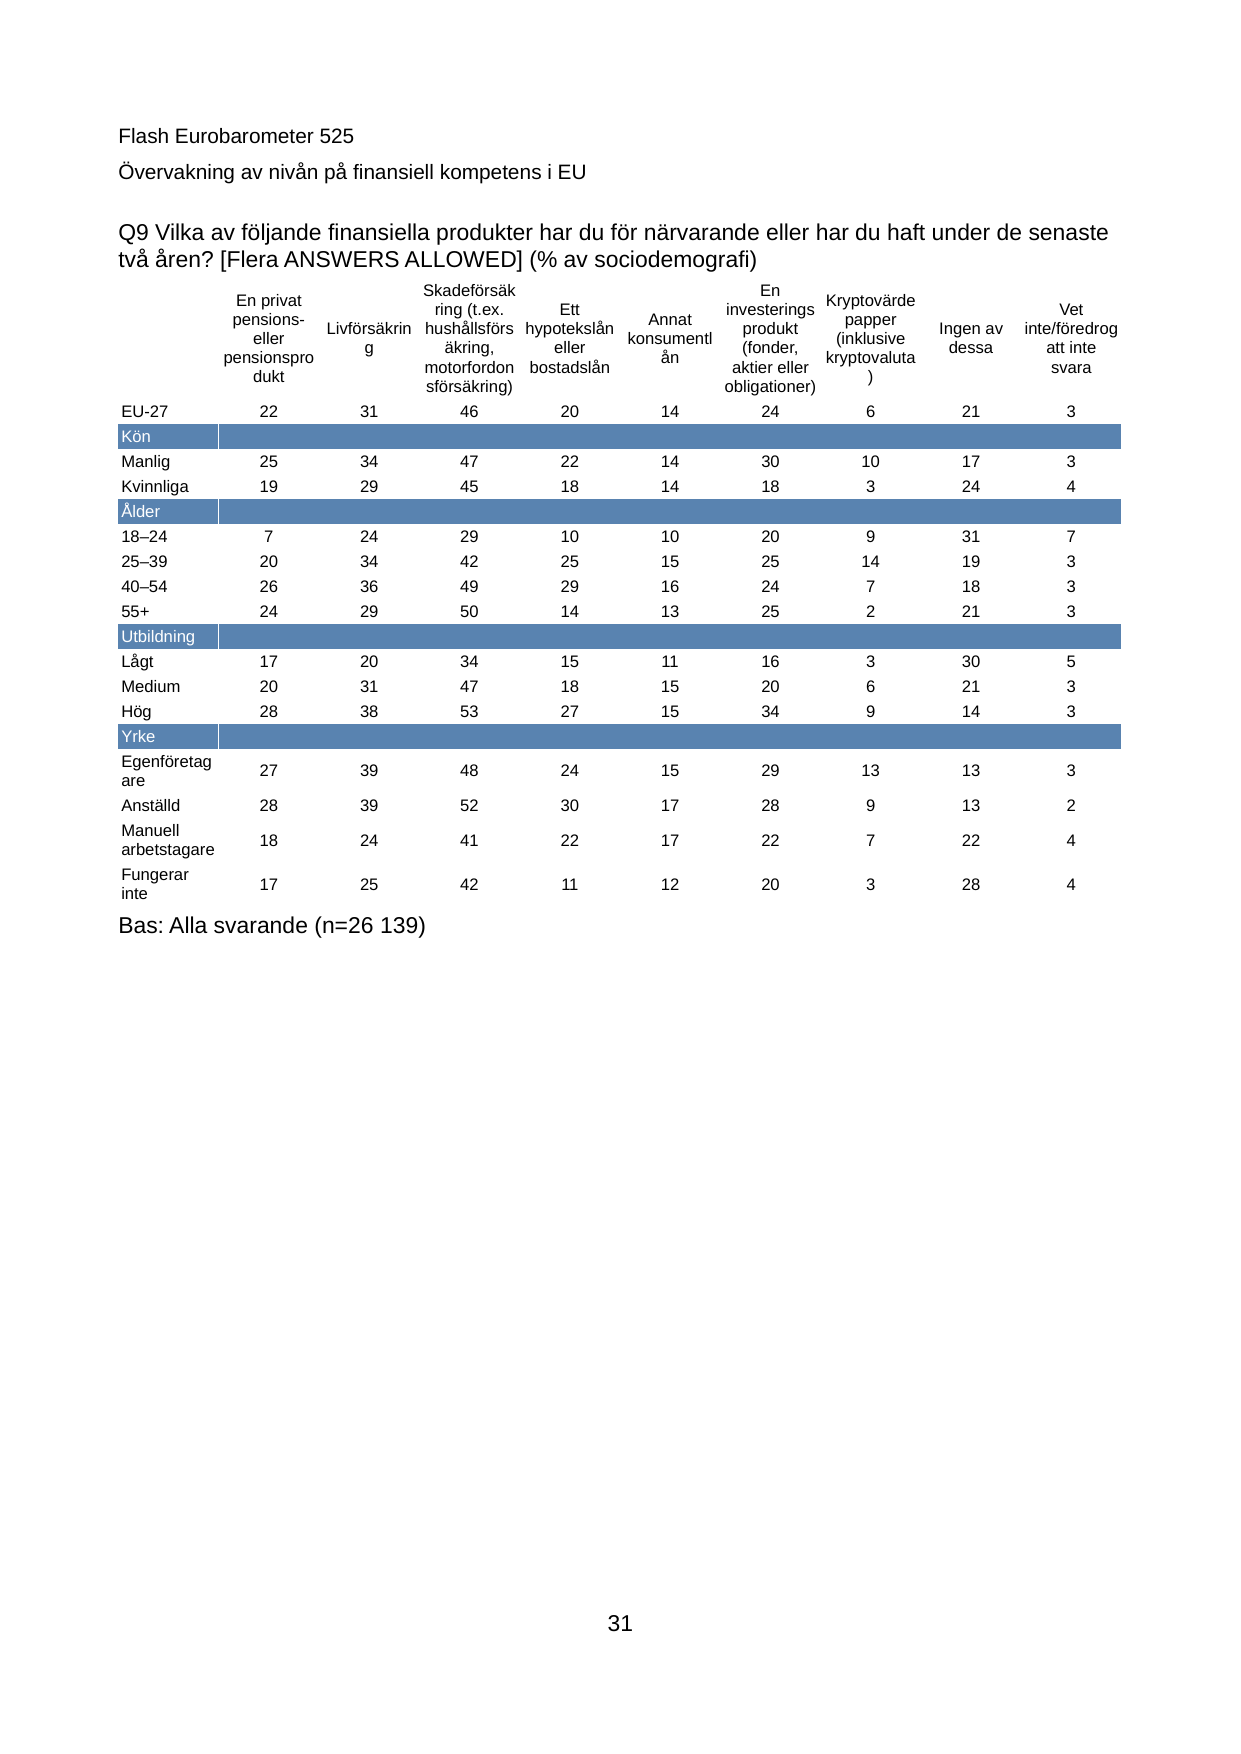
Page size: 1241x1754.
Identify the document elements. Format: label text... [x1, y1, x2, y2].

table_cell 11 [519, 862, 620, 906]
table_cell 24 [720, 574, 820, 599]
table_cell 31 [319, 674, 419, 699]
table_cell Manuell arbetstagare [118, 818, 218, 862]
table_cell 21 [921, 599, 1021, 624]
table_cell 22 [519, 449, 620, 474]
table_cell 24 [219, 599, 319, 624]
table_cell 38 [319, 699, 419, 724]
table_cell Manlig [118, 449, 218, 474]
table_cell 3 [1021, 449, 1121, 474]
table_cell 16 [720, 649, 820, 674]
table_cell 13 [921, 749, 1021, 793]
table_cell 39 [319, 793, 419, 818]
table_cell 29 [519, 574, 620, 599]
table_cell [820, 424, 921, 449]
table_cell 34 [319, 449, 419, 474]
table_cell [720, 424, 820, 449]
table_cell 20 [219, 549, 319, 574]
table_cell [820, 499, 921, 524]
table_cell 25 [319, 862, 419, 906]
table_cell 20 [720, 862, 820, 906]
table_cell 10 [519, 524, 620, 549]
table_cell [820, 624, 921, 649]
table_cell [419, 724, 519, 749]
table_cell 48 [419, 749, 519, 793]
table_header Livförsäkring [319, 278, 419, 399]
table_cell [219, 724, 319, 749]
table_cell [319, 724, 419, 749]
table_cell 24 [319, 524, 419, 549]
table_header [118, 278, 218, 399]
table_cell 53 [419, 699, 519, 724]
table_cell 18 [519, 674, 620, 699]
table_cell [419, 499, 519, 524]
table_cell 22 [519, 818, 620, 862]
table_header Annat konsumentlån [620, 278, 720, 399]
table_cell 18 [219, 818, 319, 862]
table_cell 52 [419, 793, 519, 818]
table_cell 14 [519, 599, 620, 624]
table_cell Egenföretagare [118, 749, 218, 793]
table_cell 3 [1021, 749, 1121, 793]
table_cell [519, 624, 620, 649]
table_cell 7 [820, 574, 921, 599]
table_cell 14 [620, 474, 720, 499]
table_cell [419, 624, 519, 649]
table_cell 17 [921, 449, 1021, 474]
table_cell 31 [319, 399, 419, 424]
table_cell 3 [820, 862, 921, 906]
table_header Ingen av dessa [921, 278, 1021, 399]
table_cell 3 [1021, 674, 1121, 699]
table_cell 28 [219, 699, 319, 724]
table_cell 30 [921, 649, 1021, 674]
table_cell 26 [219, 574, 319, 599]
table_header Ett hypotekslån eller bostadslån [519, 278, 620, 399]
table_cell 11 [620, 649, 720, 674]
table_cell [1021, 624, 1121, 649]
table_cell 7 [1021, 524, 1121, 549]
table_cell Ålder [118, 499, 218, 524]
table_cell 15 [620, 674, 720, 699]
table_cell 18 [921, 574, 1021, 599]
table_cell 25–39 [118, 549, 218, 574]
table_cell [820, 724, 921, 749]
table_cell 14 [620, 399, 720, 424]
table_cell Yrke [118, 724, 218, 749]
table_cell 22 [219, 399, 319, 424]
table_cell 2 [820, 599, 921, 624]
table_cell [519, 424, 620, 449]
table_cell [319, 624, 419, 649]
table_cell 7 [820, 818, 921, 862]
table_cell [620, 624, 720, 649]
table_cell 20 [720, 524, 820, 549]
table_cell 47 [419, 674, 519, 699]
table_cell [921, 724, 1021, 749]
table_cell 9 [820, 524, 921, 549]
table_cell [519, 724, 620, 749]
table_cell 18 [720, 474, 820, 499]
table_cell 25 [219, 449, 319, 474]
table_cell 14 [820, 549, 921, 574]
table_header En investeringsprodukt (fonder, aktier eller obligationer) [720, 278, 820, 399]
table_cell 17 [219, 862, 319, 906]
table_cell 6 [820, 399, 921, 424]
table_cell 24 [720, 399, 820, 424]
table_cell 19 [219, 474, 319, 499]
table_cell 17 [620, 793, 720, 818]
table_cell 24 [319, 818, 419, 862]
text Q9 Vilka av följande finansiella produkter har du för närvarande eller har du haft under de senaste två åren? [Flera ANSWERS ALLOWED] (% av sociodemografi) [118, 219, 1122, 272]
table_header En privat pensions- eller pensionsprodukt [219, 278, 319, 399]
table_cell 4 [1021, 474, 1121, 499]
table_cell 21 [921, 674, 1021, 699]
table_cell 25 [720, 599, 820, 624]
table_cell 29 [720, 749, 820, 793]
table_cell [219, 499, 319, 524]
table_cell 31 [921, 524, 1021, 549]
table_cell 3 [1021, 599, 1121, 624]
table_cell 17 [620, 818, 720, 862]
table_cell Kön [118, 424, 218, 449]
table_cell 30 [519, 793, 620, 818]
table_cell 13 [620, 599, 720, 624]
table_cell 3 [820, 649, 921, 674]
table_cell 45 [419, 474, 519, 499]
table_cell 55+ [118, 599, 218, 624]
table_cell 22 [921, 818, 1021, 862]
table_cell [620, 724, 720, 749]
table_cell 14 [921, 699, 1021, 724]
table_cell 20 [219, 674, 319, 699]
table_header Skadeförsäkring (t.ex. hushållsförsäkring, motorfordonsförsäkring) [419, 278, 519, 399]
table_cell 22 [720, 818, 820, 862]
table_cell [419, 424, 519, 449]
table_header Kryptovärdepapper (inklusive kryptovaluta) [820, 278, 921, 399]
table_cell [1021, 424, 1121, 449]
table_cell 20 [519, 399, 620, 424]
table_cell 25 [720, 549, 820, 574]
table_cell 20 [319, 649, 419, 674]
table_cell [319, 424, 419, 449]
table_header Vet inte/föredrog att inte svara [1021, 278, 1121, 399]
table_cell 15 [620, 549, 720, 574]
table_cell Kvinnliga [118, 474, 218, 499]
table_cell 27 [219, 749, 319, 793]
table_cell 3 [1021, 699, 1121, 724]
table_cell Lågt [118, 649, 218, 674]
table_cell [219, 624, 319, 649]
table_cell 15 [519, 649, 620, 674]
table_cell 3 [1021, 574, 1121, 599]
table_cell Medium [118, 674, 218, 699]
table_cell [720, 624, 820, 649]
table_cell 19 [921, 549, 1021, 574]
table_cell 24 [519, 749, 620, 793]
table_cell Anställd [118, 793, 218, 818]
table_cell 28 [219, 793, 319, 818]
table_cell 15 [620, 699, 720, 724]
table_cell 4 [1021, 862, 1121, 906]
table_cell Utbildning [118, 624, 218, 649]
table_cell 6 [820, 674, 921, 699]
table_cell 2 [1021, 793, 1121, 818]
table_cell 17 [219, 649, 319, 674]
table_cell 34 [720, 699, 820, 724]
table_cell 49 [419, 574, 519, 599]
table_cell 18 [519, 474, 620, 499]
table_cell [1021, 724, 1121, 749]
table_cell 13 [921, 793, 1021, 818]
table_cell EU-27 [118, 399, 218, 424]
table_cell 18–24 [118, 524, 218, 549]
table_cell 34 [319, 549, 419, 574]
table_cell 47 [419, 449, 519, 474]
table_cell 39 [319, 749, 419, 793]
table_cell 36 [319, 574, 419, 599]
text Bas: Alla svarande (n=26 139) [118, 912, 1122, 938]
table_cell [519, 499, 620, 524]
table_cell [620, 424, 720, 449]
table_cell 14 [620, 449, 720, 474]
table_cell [620, 499, 720, 524]
table_cell [219, 424, 319, 449]
table_cell 3 [1021, 399, 1121, 424]
table_cell 42 [419, 862, 519, 906]
table_cell 29 [319, 474, 419, 499]
table_cell 20 [720, 674, 820, 699]
table_cell 40–54 [118, 574, 218, 599]
table_cell 16 [620, 574, 720, 599]
table_cell 3 [820, 474, 921, 499]
table_cell 12 [620, 862, 720, 906]
table_cell 30 [720, 449, 820, 474]
table_cell 3 [1021, 549, 1121, 574]
table_cell Hög [118, 699, 218, 724]
table_cell 28 [921, 862, 1021, 906]
table_cell 5 [1021, 649, 1121, 674]
table_cell 13 [820, 749, 921, 793]
table_cell 15 [620, 749, 720, 793]
table_cell [921, 624, 1021, 649]
table_cell Fungerar inte [118, 862, 218, 906]
table_cell [720, 724, 820, 749]
table_cell 50 [419, 599, 519, 624]
table_cell 41 [419, 818, 519, 862]
table_cell [1021, 499, 1121, 524]
table_cell 34 [419, 649, 519, 674]
table_cell 25 [519, 549, 620, 574]
table_cell [720, 499, 820, 524]
table_cell 27 [519, 699, 620, 724]
table_cell 21 [921, 399, 1021, 424]
table_cell 28 [720, 793, 820, 818]
table_cell 42 [419, 549, 519, 574]
table_cell 7 [219, 524, 319, 549]
table_cell [921, 424, 1021, 449]
table_cell 9 [820, 793, 921, 818]
table_cell 9 [820, 699, 921, 724]
table_cell 10 [820, 449, 921, 474]
table_cell 10 [620, 524, 720, 549]
table_cell [319, 499, 419, 524]
table_cell 46 [419, 399, 519, 424]
table_cell 29 [419, 524, 519, 549]
table_cell [921, 499, 1021, 524]
table_cell 24 [921, 474, 1021, 499]
table_cell 4 [1021, 818, 1121, 862]
table_cell 29 [319, 599, 419, 624]
